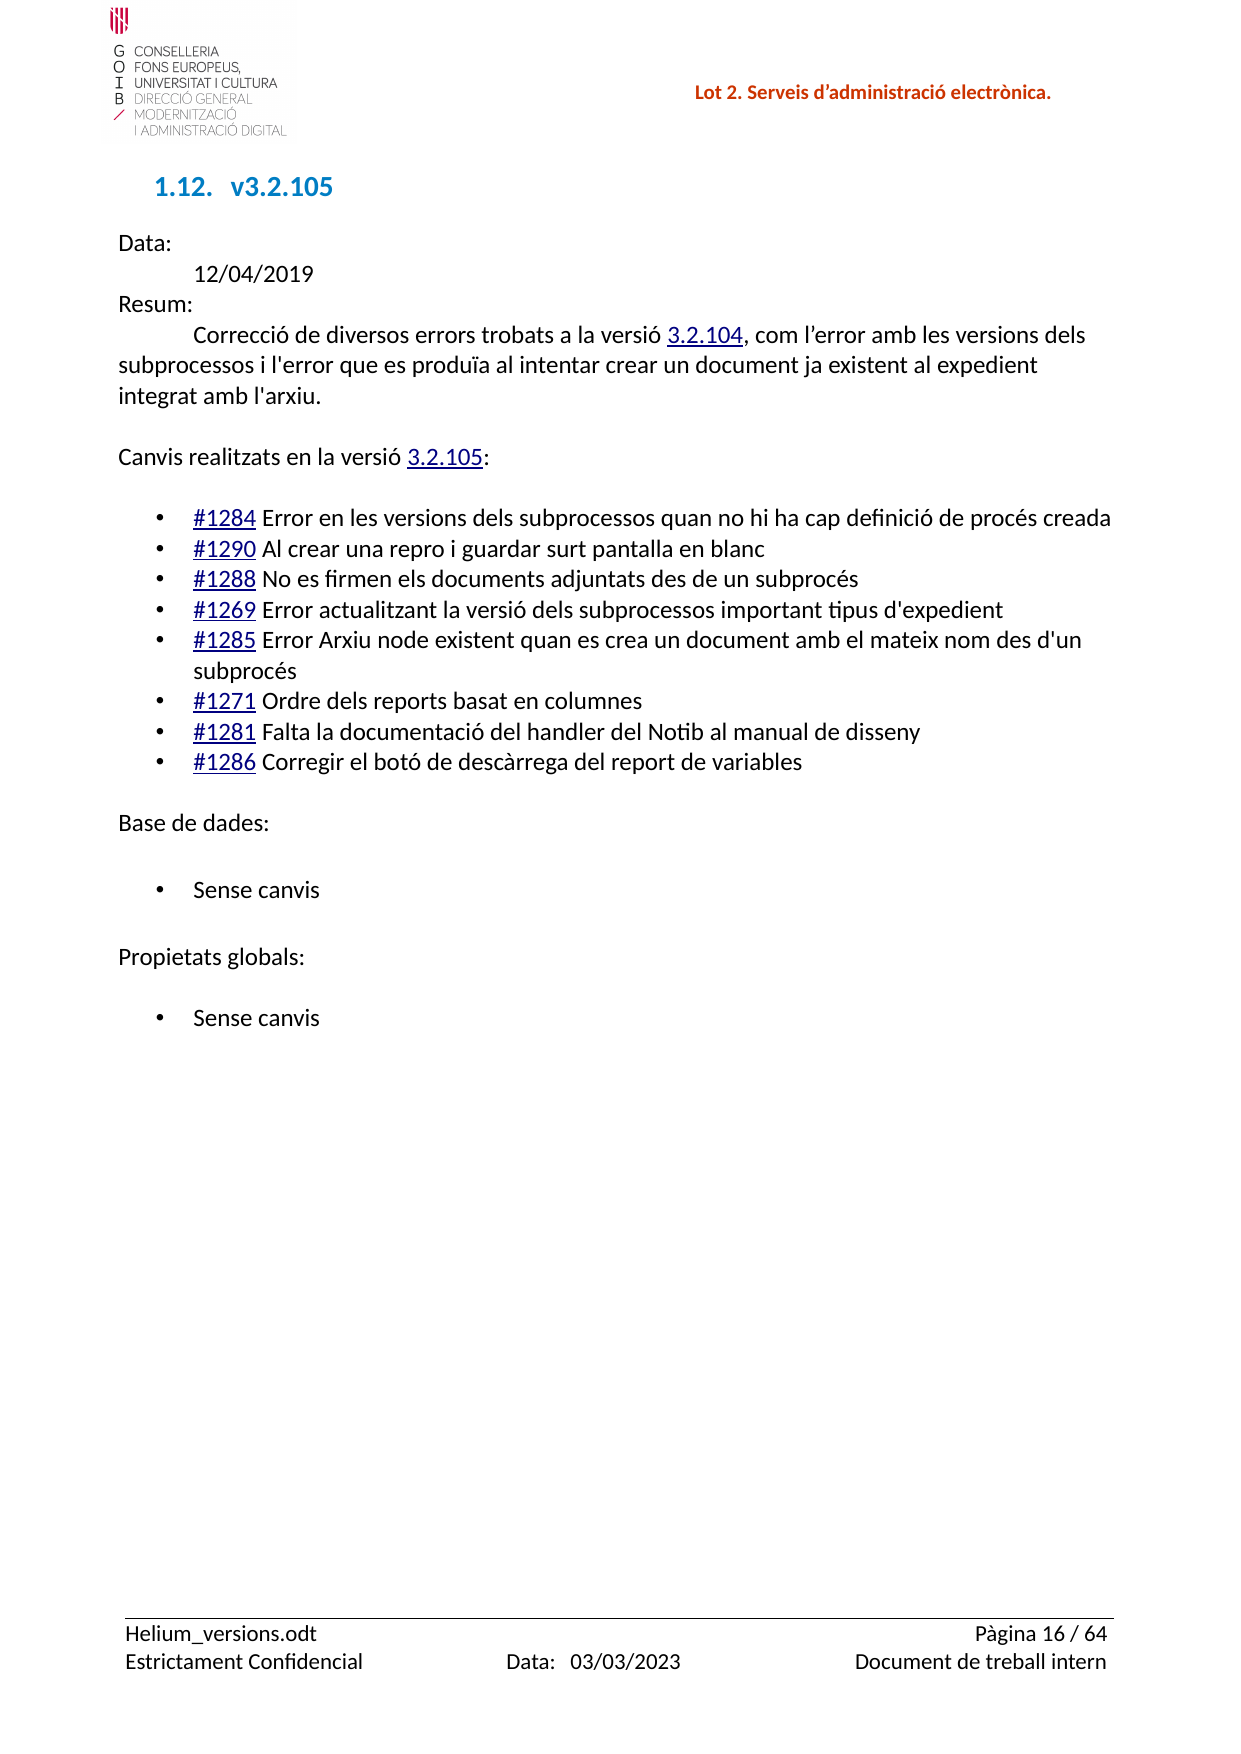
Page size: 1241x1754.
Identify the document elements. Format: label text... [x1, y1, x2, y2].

list #1271 Ordre dels reports basat en columnes [156, 685, 1122, 716]
list #1284 Error en les versions dels subprocessos quan no hi ha cap definició de procés creada [156, 502, 1122, 533]
list #1288 No es firmen els documents adjuntats des de un subprocés [156, 563, 1122, 594]
list Sense canvis [156, 1002, 1122, 1033]
picture [100, 0, 297, 144]
text 12/04/2019 [118, 258, 1122, 289]
text Resum: [118, 289, 1122, 319]
text Base de dades: [118, 807, 1122, 838]
list #1290 Al crear una repro i guardar surt pantalla en blanc [156, 533, 1122, 563]
list #1285 Error Arxiu node existent quan es crea un document amb el mateix nom des d'un subprocés [156, 624, 1122, 685]
text Canvis realitzats en la versió 3.2.105: [118, 441, 1122, 472]
list #1269 Error actualitzant la versió dels subprocessos important tipus d'expedient [156, 594, 1122, 624]
list Sense canvis [156, 874, 1122, 905]
text Data: [118, 228, 1122, 258]
text Propietats globals: [118, 941, 1122, 972]
subtitle v3.2.105 [153, 168, 1122, 204]
list #1281 Falta la documentació del handler del Notib al manual de disseny [156, 716, 1122, 746]
list #1286 Corregir el botó de descàrrega del report de variables [156, 746, 1122, 777]
text Correcció de diversos errors trobats a la versió 3.2.104, com l’error amb les versions dels subprocessos i l'error que es produïa al intentar crear un document ja existent al expedient integrat amb l'arxiu. [118, 319, 1122, 411]
